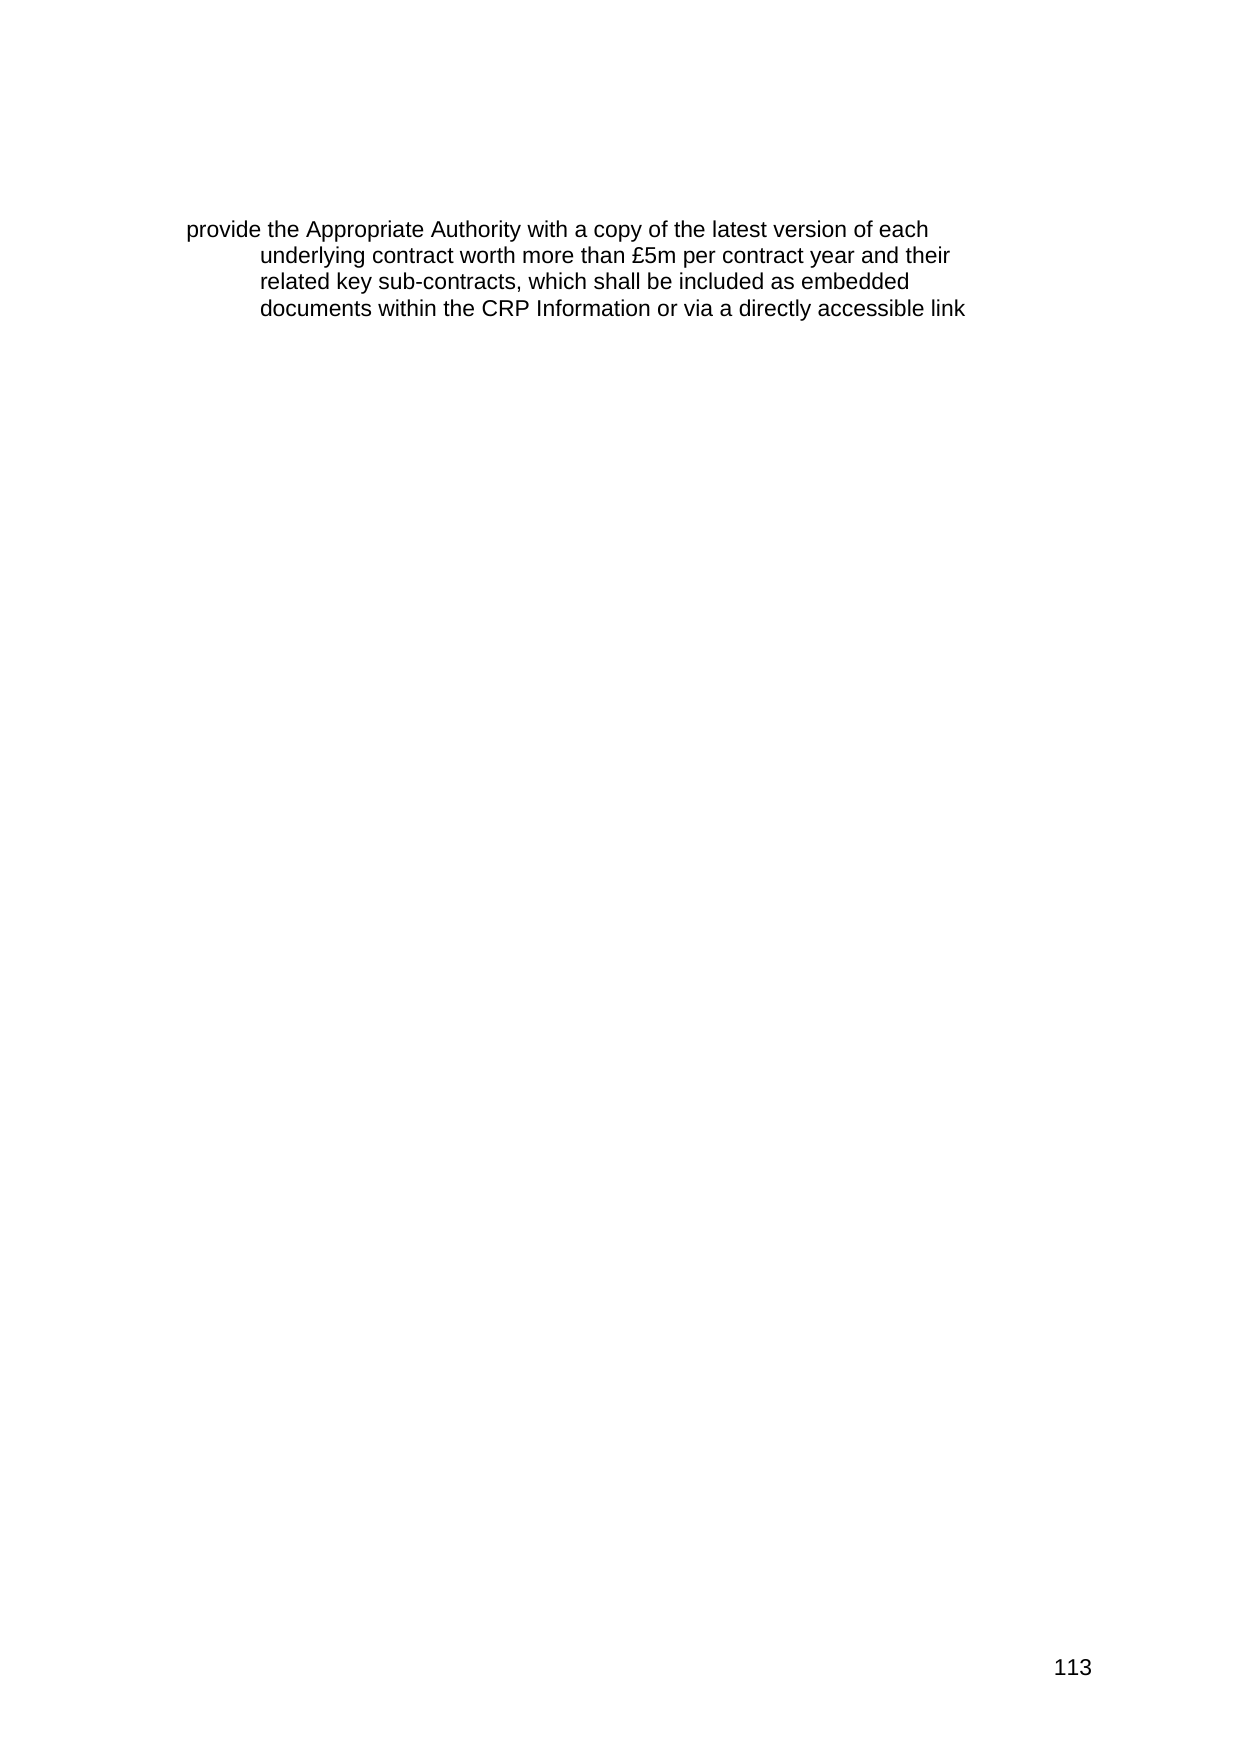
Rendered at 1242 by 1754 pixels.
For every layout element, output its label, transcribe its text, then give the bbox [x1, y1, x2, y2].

subtitle provide the Appropriate Authority with a copy of the latest version of each underlying contract worth more than £5m per contract year and their related key sub-contracts, which shall be included as embedded documents within the CRP Information or via a directly accessible link [121, 151, 1091, 386]
